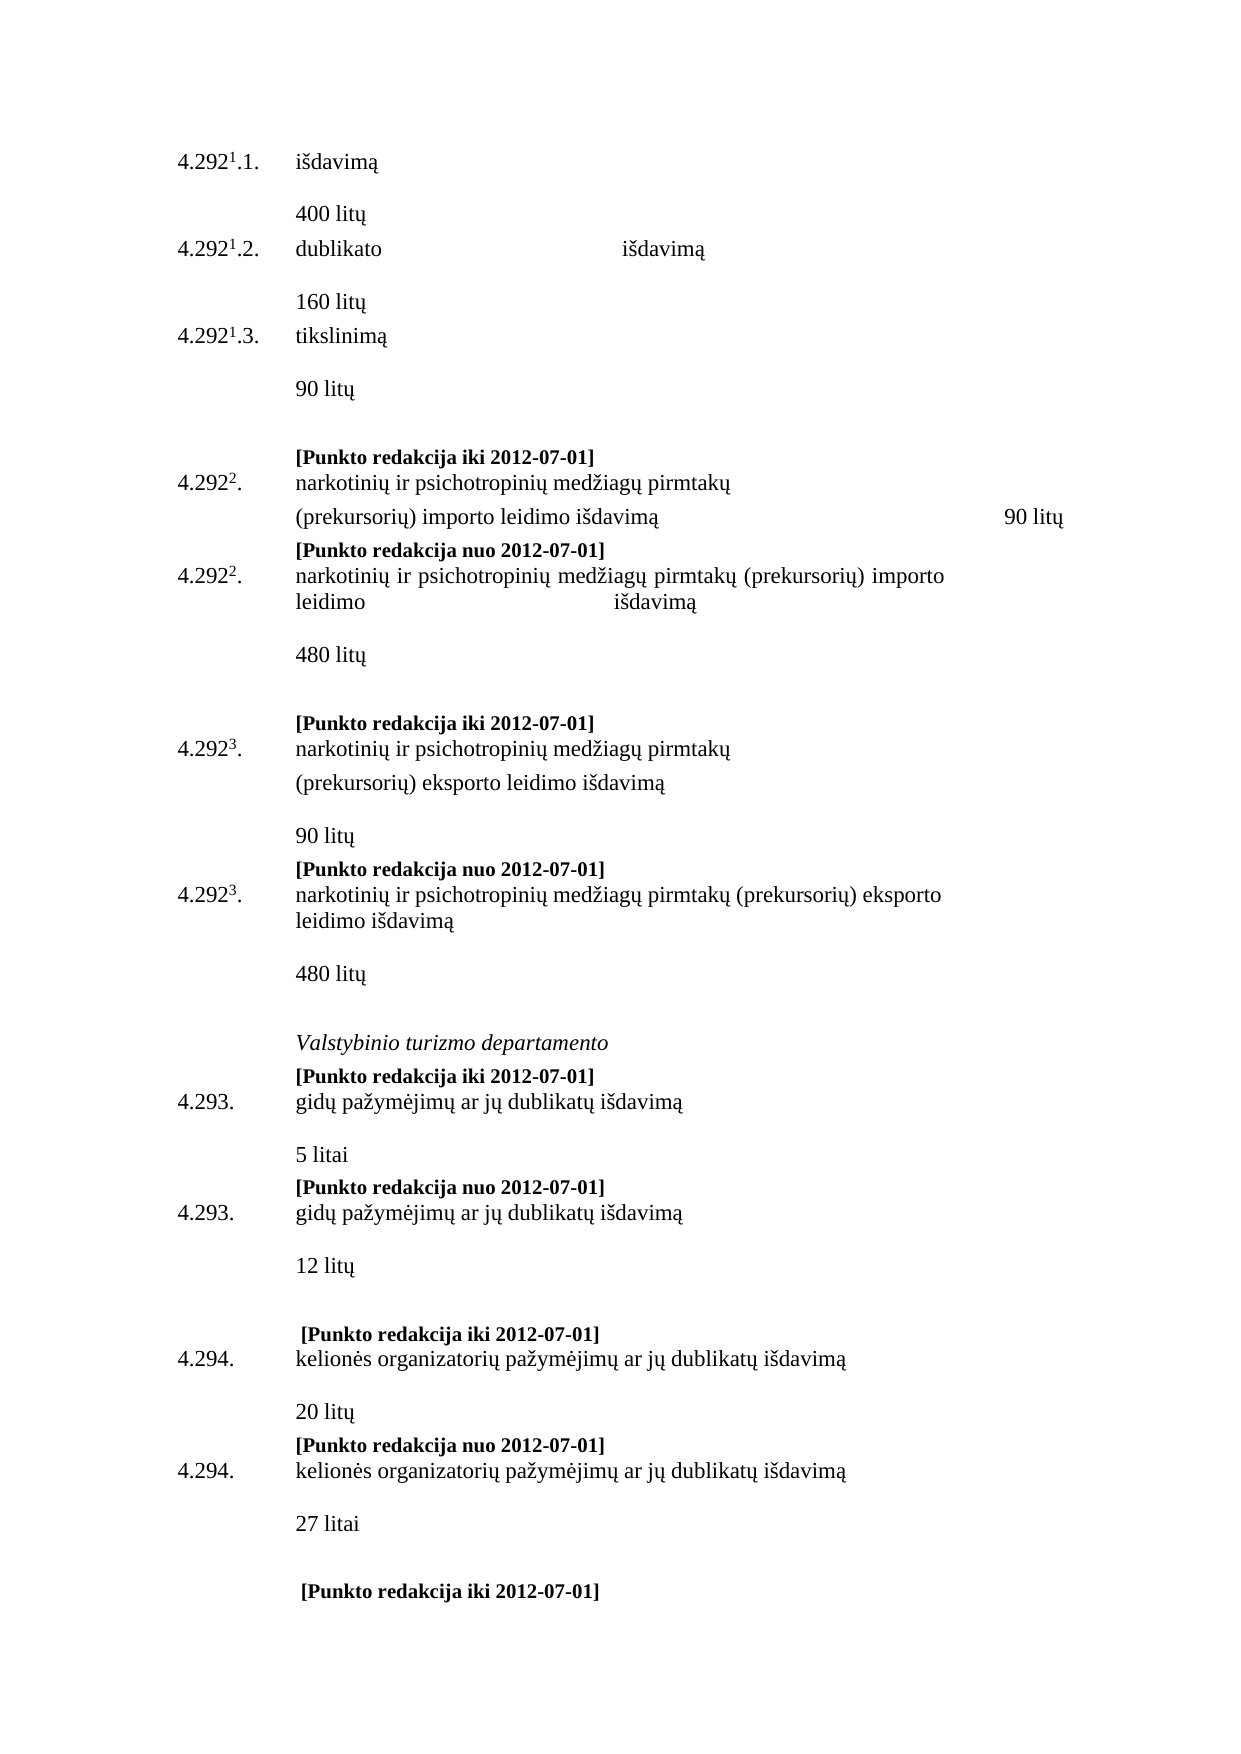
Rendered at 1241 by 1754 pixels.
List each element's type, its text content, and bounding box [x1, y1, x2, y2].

text (prekursorių) eksporto leidimo išdavimą 90 litų [177, 769, 945, 848]
text [Punkto redakcija iki 2012-07-01] [177, 711, 1122, 734]
text Valstybinio turizmo departamento [295, 1029, 945, 1056]
text 4.2923. narkotinių ir psichotropinių medžiagų pirmtakų (prekursorių) eksporto leidimo išdavimą 480 litų [177, 881, 945, 986]
text [Punkto redakcija nuo 2012-07-01] [177, 1175, 1122, 1199]
text 4.2921.3. tikslinimą 90 litų [177, 322, 945, 402]
text [Punkto redakcija iki 2012-07-01] [177, 1321, 1122, 1346]
text 4.293. gidų pažymėjimų ar jų dublikatų išdavimą 5 litai [177, 1088, 945, 1167]
text [Punkto redakcija iki 2012-07-01] [177, 1064, 1122, 1088]
text (prekursorių) importo leidimo išdavimą 90 litų [177, 503, 1122, 530]
text 4.294. kelionės organizatorių pažymėjimų ar jų dublikatų išdavimą 27 litai [177, 1457, 945, 1536]
text 4.2923. narkotinių ir psichotropinių medžiagų pirmtakų [177, 734, 1122, 761]
text [Punkto redakcija nuo 2012-07-01] [177, 857, 1122, 881]
text 4.2921.2. dublikato išdavimą 160 litų [177, 235, 945, 314]
text [Punkto redakcija nuo 2012-07-01] [177, 538, 1122, 562]
text 4.2922. narkotinių ir psichotropinių medžiagų pirmtakų (prekursorių) importo leidimo išdavimą 480 litų [177, 562, 945, 667]
text [Punkto redakcija iki 2012-07-01] [177, 1579, 1122, 1603]
text 4.2921.1. išdavimą 400 litų [177, 148, 945, 227]
text 4.293. gidų pažymėjimų ar jų dublikatų išdavimą 12 litų [177, 1199, 945, 1278]
text 4.294. kelionės organizatorių pažymėjimų ar jų dublikatų išdavimą 20 litų [177, 1346, 945, 1424]
text 4.2922. narkotinių ir psichotropinių medžiagų pirmtakų [177, 469, 1122, 495]
text [Punkto redakcija iki 2012-07-01] [177, 444, 1122, 469]
text [Punkto redakcija nuo 2012-07-01] [177, 1433, 1122, 1457]
